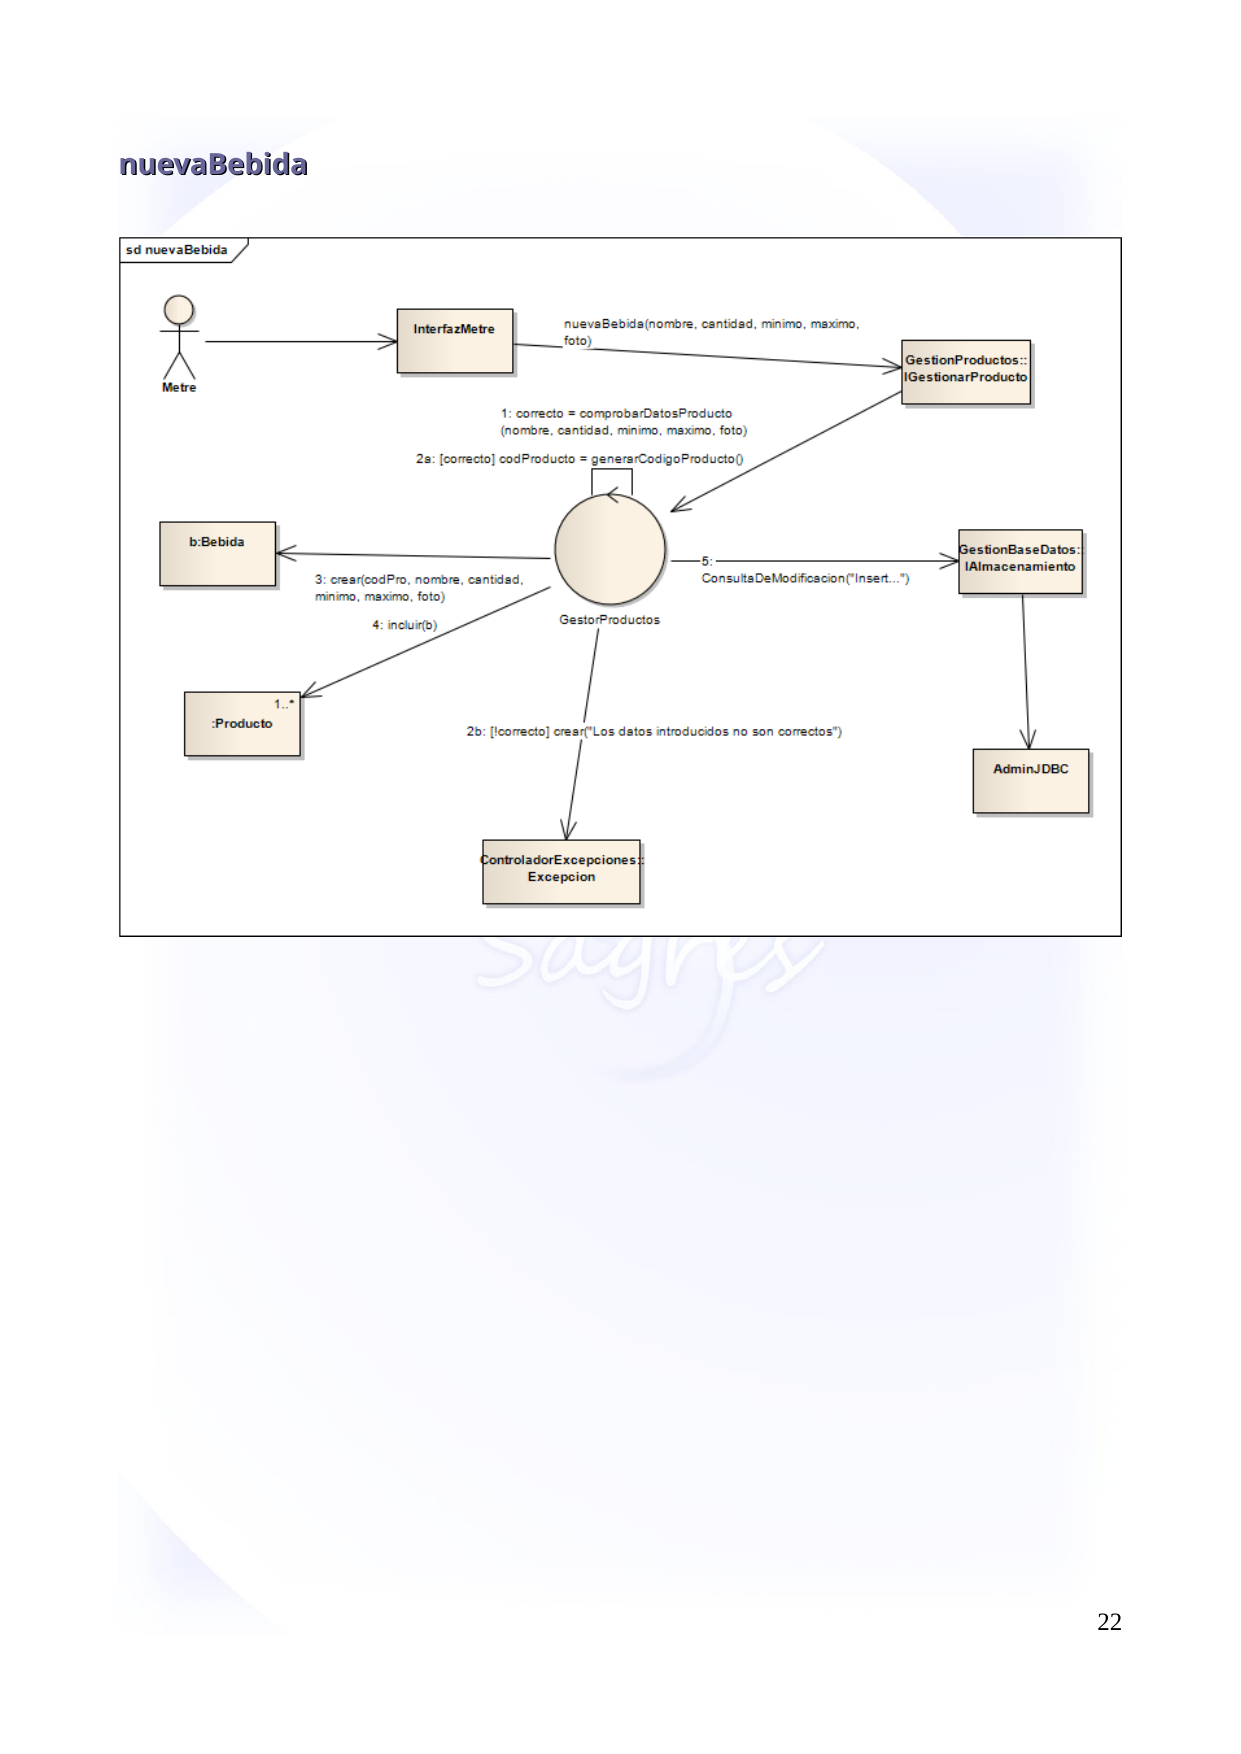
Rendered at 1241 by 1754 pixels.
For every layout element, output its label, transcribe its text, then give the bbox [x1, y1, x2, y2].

subtitle nuevaBebida [118, 143, 1122, 183]
picture [118, 118, 1122, 143]
picture [118, 183, 1122, 1636]
